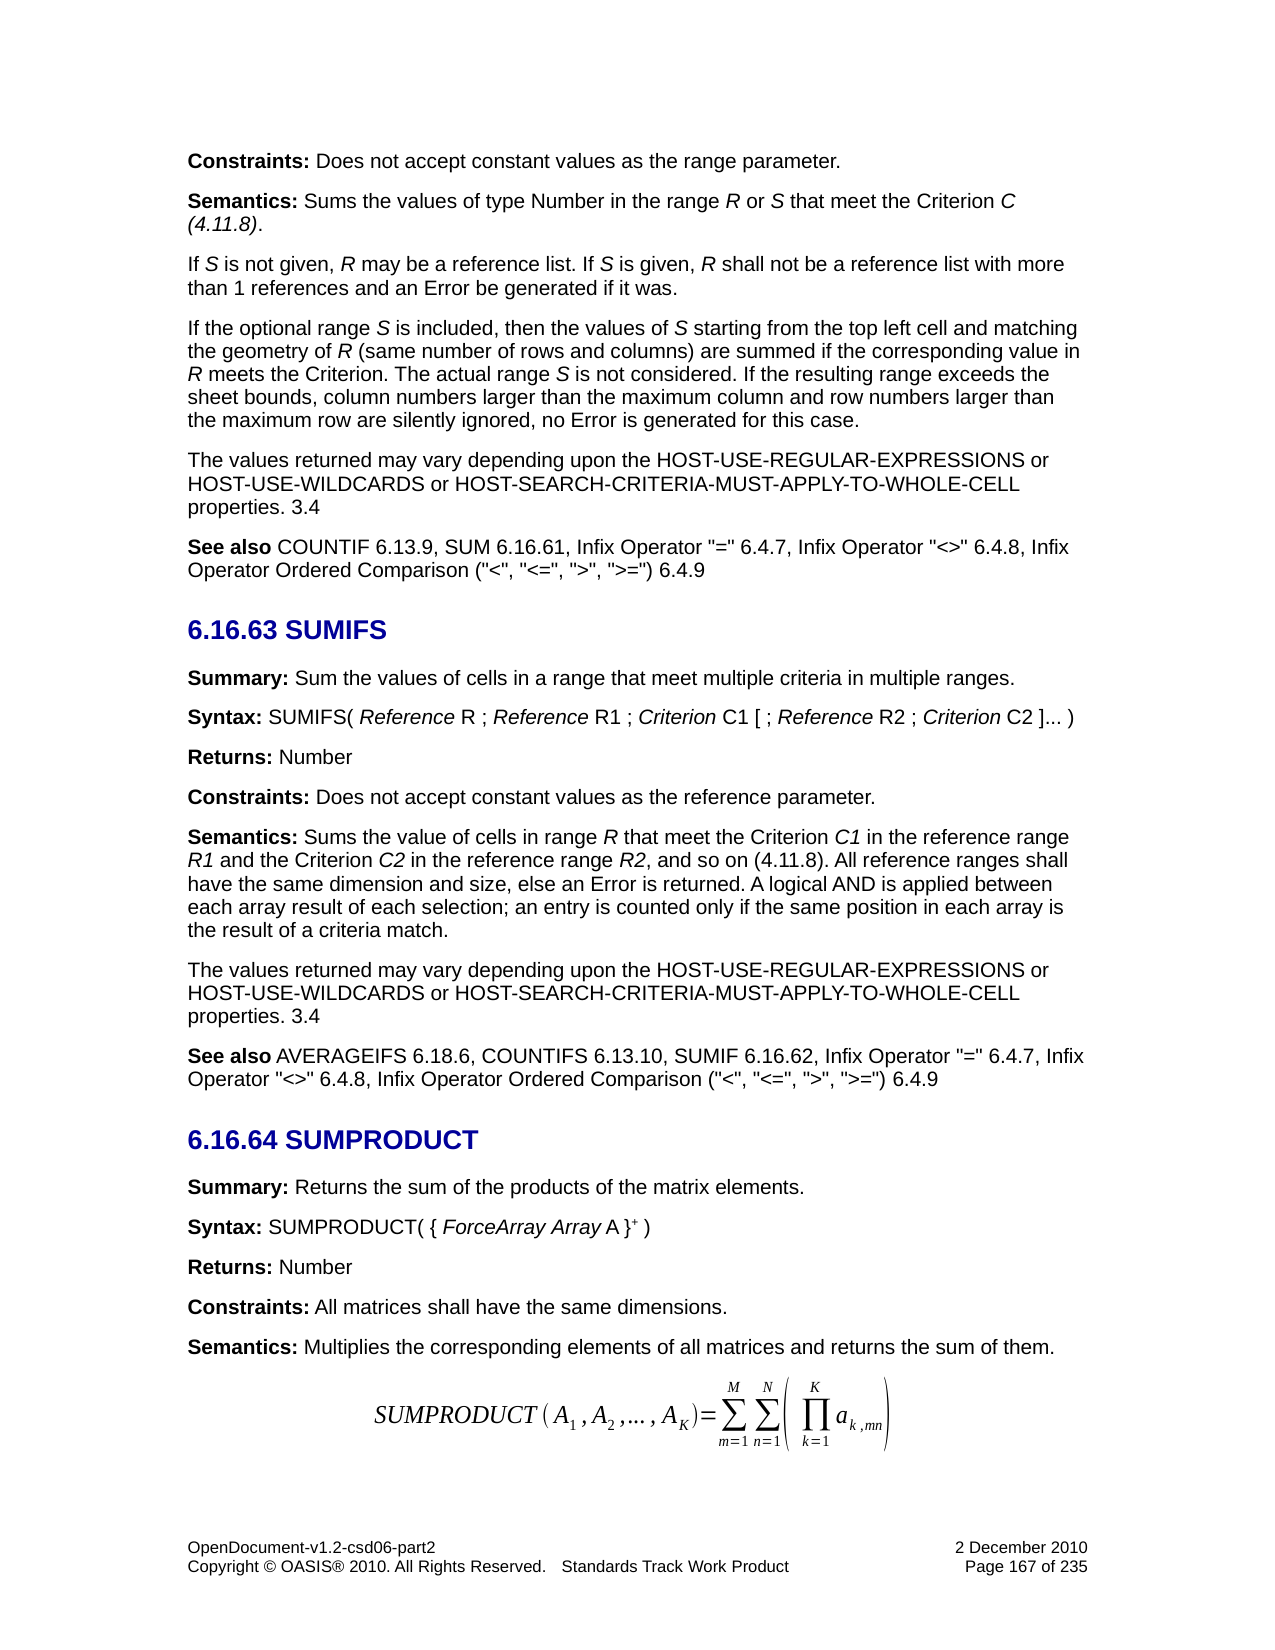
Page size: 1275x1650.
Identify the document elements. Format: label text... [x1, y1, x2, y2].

text See also COUNTIF 6.13.9, SUM 6.16.61, Infix Operator "=" 6.4.7, Infix Operator "<>" 6.4.8, Infix Operator Ordered Comparison ("<", "<=", ">", ">=") 6.4.9 [187, 535, 1088, 582]
text Constraints: All matrices shall have the same dimensions. [187, 1295, 1088, 1319]
text Syntax: SUMPRODUCT( { ForceArray Array A }+ ) [187, 1216, 1088, 1239]
text Semantics: Sums the values of type Number in the range R or S that meet the Criterion C (4.11.8). [187, 190, 1088, 236]
text Summary: Returns the sum of the products of the matrix elements. [187, 1176, 1088, 1199]
text See also AVERAGEIFS 6.18.6, COUNTIFS 6.13.10, SUMIF 6.16.62, Infix Operator "=" 6.4.7, Infix Operator "<>" 6.4.8, Infix Operator Ordered Comparison ("<", "<=", ">", ">=") 6.4.9 [187, 1045, 1088, 1091]
text Returns: Number [187, 746, 1088, 769]
subtitle SUMPRODUCT [187, 1125, 1088, 1155]
text Constraints: Does not accept constant values as the reference parameter. [187, 786, 1088, 809]
text The values returned may vary depending upon the HOST-USE-REGULAR-EXPRESSIONS or HOST-USE-WILDCARDS or HOST-SEARCH-CRITERIA-MUST-APPLY-TO-WHOLE-CELL properties. 3.4 [187, 449, 1088, 519]
text Syntax: SUMIFS( Reference R ; Reference R1 ; Criterion C1 [ ; Reference R2 ; Criterion C2 ]... ) [187, 706, 1088, 729]
text Summary: Sum the values of cells in a range that meet multiple criteria in multiple ranges. [187, 666, 1088, 689]
text The values returned may vary depending upon the HOST-USE-REGULAR-EXPRESSIONS or HOST-USE-WILDCARDS or HOST-SEARCH-CRITERIA-MUST-APPLY-TO-WHOLE-CELL properties. 3.4 [187, 958, 1088, 1028]
text Semantics: Multiplies the corresponding elements of all matrices and returns the sum of them. [187, 1335, 1088, 1358]
text If S is not given, R may be a reference list. If S is given, R shall not be a reference list with more than 1 references and an Error be generated if it was. [187, 253, 1088, 299]
subtitle SUMIFS [187, 615, 1088, 645]
text If the optional range S is included, then the values of S starting from the top left cell and matching the geometry of R (same number of rows and columns) are summed if the corresponding value in R meets the Criterion. The actual range S is not considered. If the resulting range exceeds the sheet bounds, column numbers larger than the maximum column and row numbers larger than the maximum row are silently ignored, no Error is generated for this case. [187, 316, 1088, 432]
text Constraints: Does not accept constant values as the range parameter. [187, 150, 1088, 173]
text Returns: Number [187, 1256, 1088, 1279]
text Semantics: Sums the value of cells in range R that meet the Criterion C1 in the reference range R1 and the Criterion C2 in the reference range R2, and so on (4.11.8). All reference ranges shall have the same dimension and size, else an Error is returned. A logical AND is applied between each array result of each selection; an entry is counted only if the same position in each array is the result of a criteria match. [187, 826, 1088, 942]
